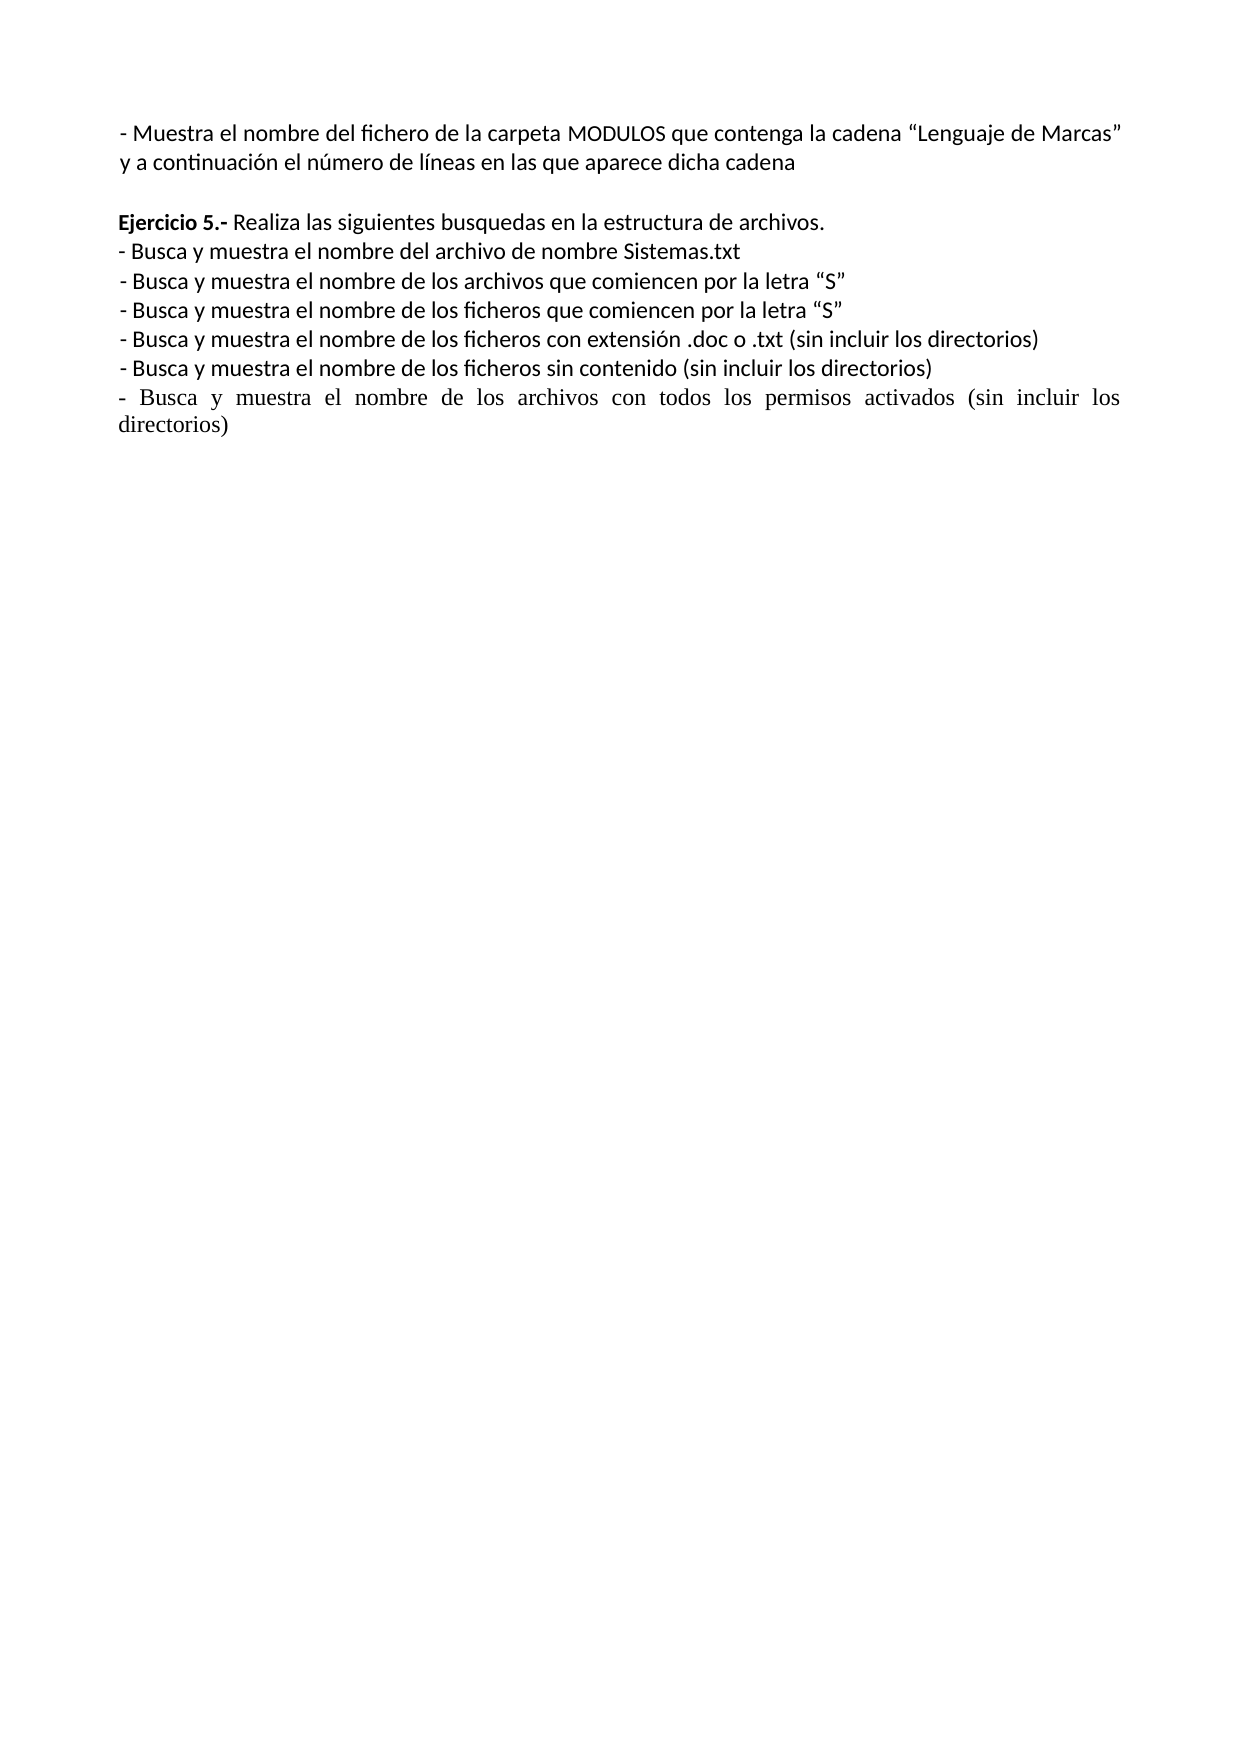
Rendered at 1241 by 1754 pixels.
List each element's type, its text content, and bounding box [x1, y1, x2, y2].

text - Busca y muestra el nombre del archivo de nombre Sistemas.txt [118, 236, 1122, 266]
text - Busca y muestra el nombre de los ficheros que comiencen por la letra “S” [119, 295, 1122, 324]
text - Busca y muestra el nombre de los archivos que comiencen por la letra “S” [119, 266, 1122, 295]
text - Muestra el nombre del fichero de la carpeta MODULOS que contenga la cadena “Lenguaje de Marcas” y a continuación el número de líneas en las que aparece dicha cadena [119, 118, 1122, 177]
text - Busca y muestra el nombre de los ficheros con extensión .doc o .txt (sin incluir los directorios) [119, 324, 1122, 353]
text - Busca y muestra el nombre de los ficheros sin contenido (sin incluir los directorios) [119, 353, 1122, 383]
text Ejercicio 5.- Realiza las siguientes busquedas en la estructura de archivos. [118, 207, 1122, 236]
text - Busca y muestra el nombre de los archivos con todos los permisos activados (sin incluir los directorios) [118, 383, 1122, 438]
